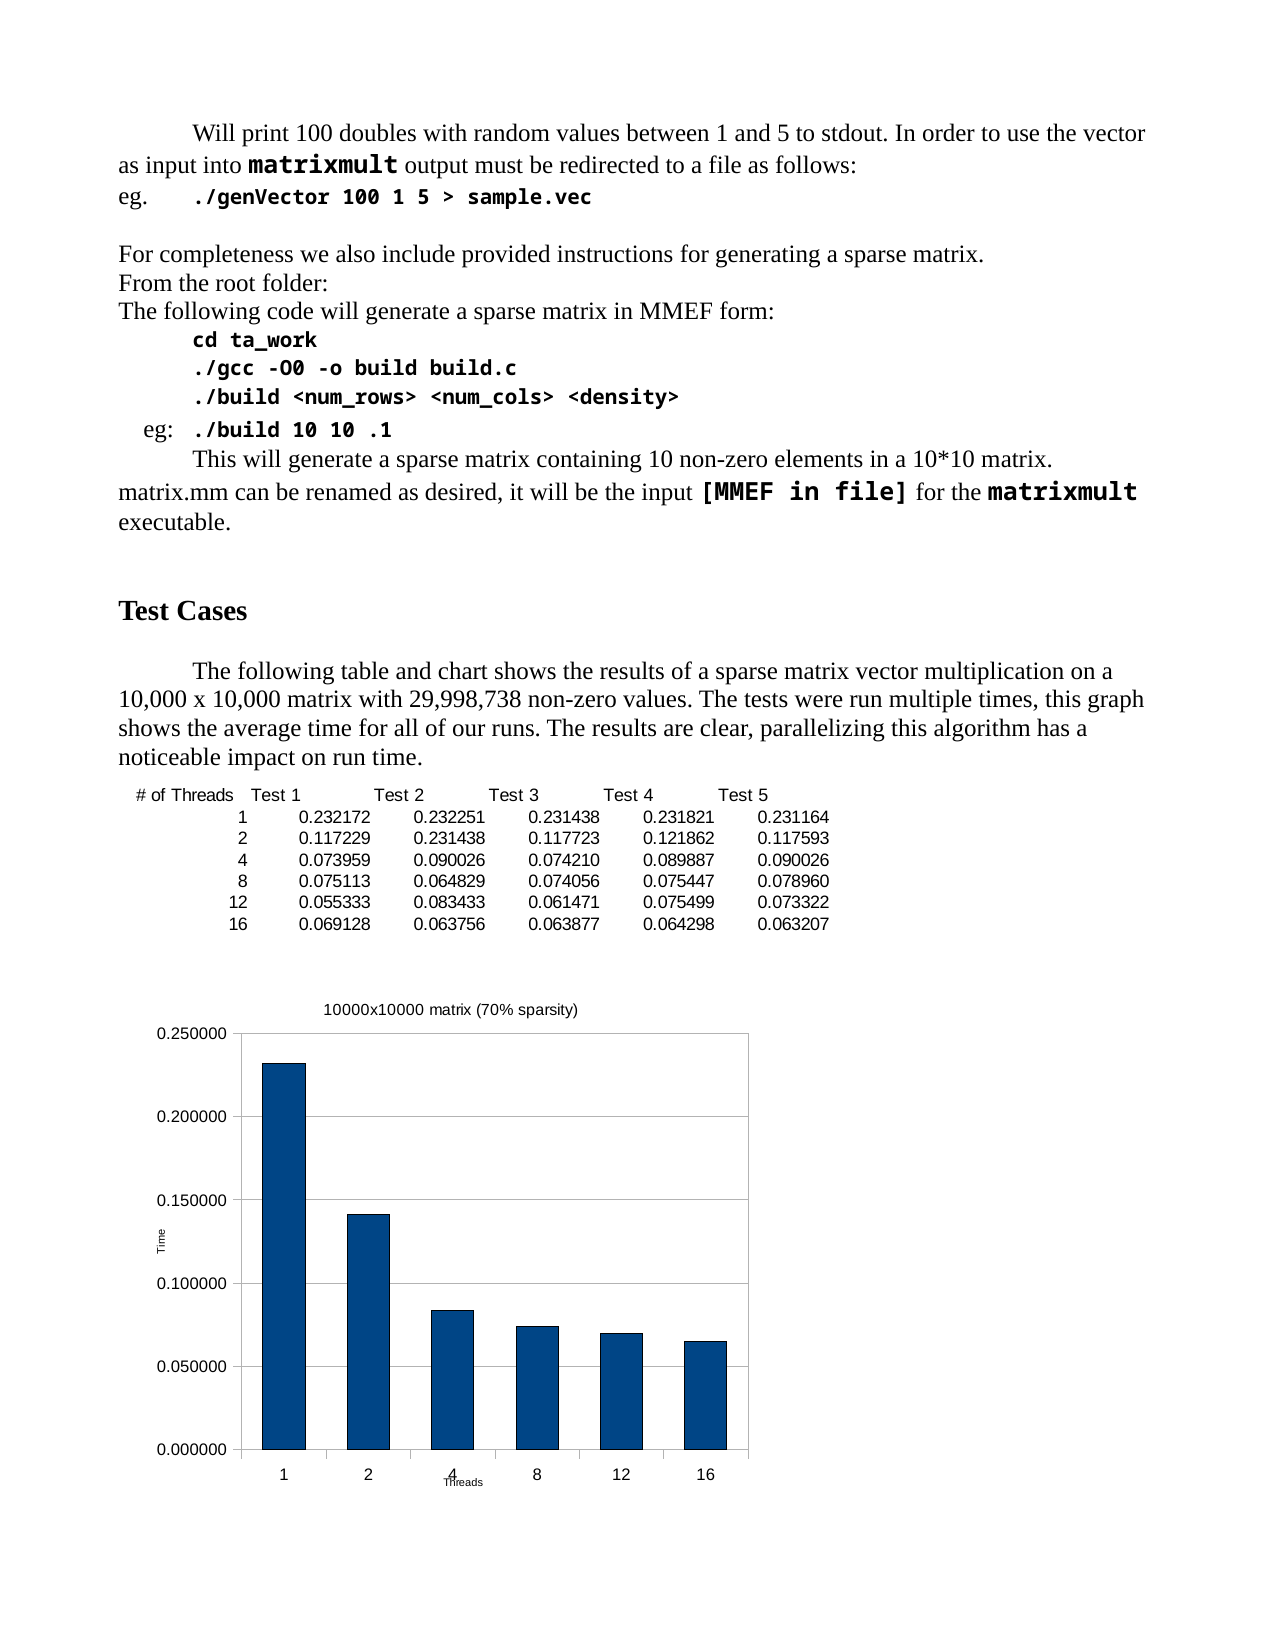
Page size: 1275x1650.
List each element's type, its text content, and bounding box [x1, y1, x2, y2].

text cd ta_work [118, 325, 1157, 353]
text eg. ./genVector 100 1 5 > sample.vec [118, 181, 1157, 210]
text Test Cases [118, 593, 1157, 627]
text The following code will generate a sparse matrix in MMEF form: [118, 296, 1157, 325]
text The following table and chart shows the results of a sparse matrix vector multiplication on a 10,000 x 10,000 matrix with 29,998,738 non-zero values. The tests were run multiple times, this graph shows the average time for all of our runs. The results are clear, parallelizing this algorithm has a noticeable impact on run time. [118, 656, 1157, 771]
text eg: ./build 10 10 .1 [118, 410, 1157, 444]
text From the root folder: [118, 268, 1157, 296]
text For completeness we also include provided instructions for generating a sparse matrix. [118, 239, 1157, 268]
text This will generate a sparse matrix containing 10 non-zero elements in a 10*10 matrix. matrix.mm can be renamed as desired, it will be the input [MMEF in file] for the matrixmult executable. [118, 444, 1157, 536]
text ./gcc -O0 -o build build.c ./build <num_rows> <num_cols> <density> [118, 353, 1157, 410]
text Will print 100 doubles with random values between 1 and 5 to stdout. In order to use the vector as input into matrixmult output must be redirected to a file as follows: [118, 118, 1157, 181]
